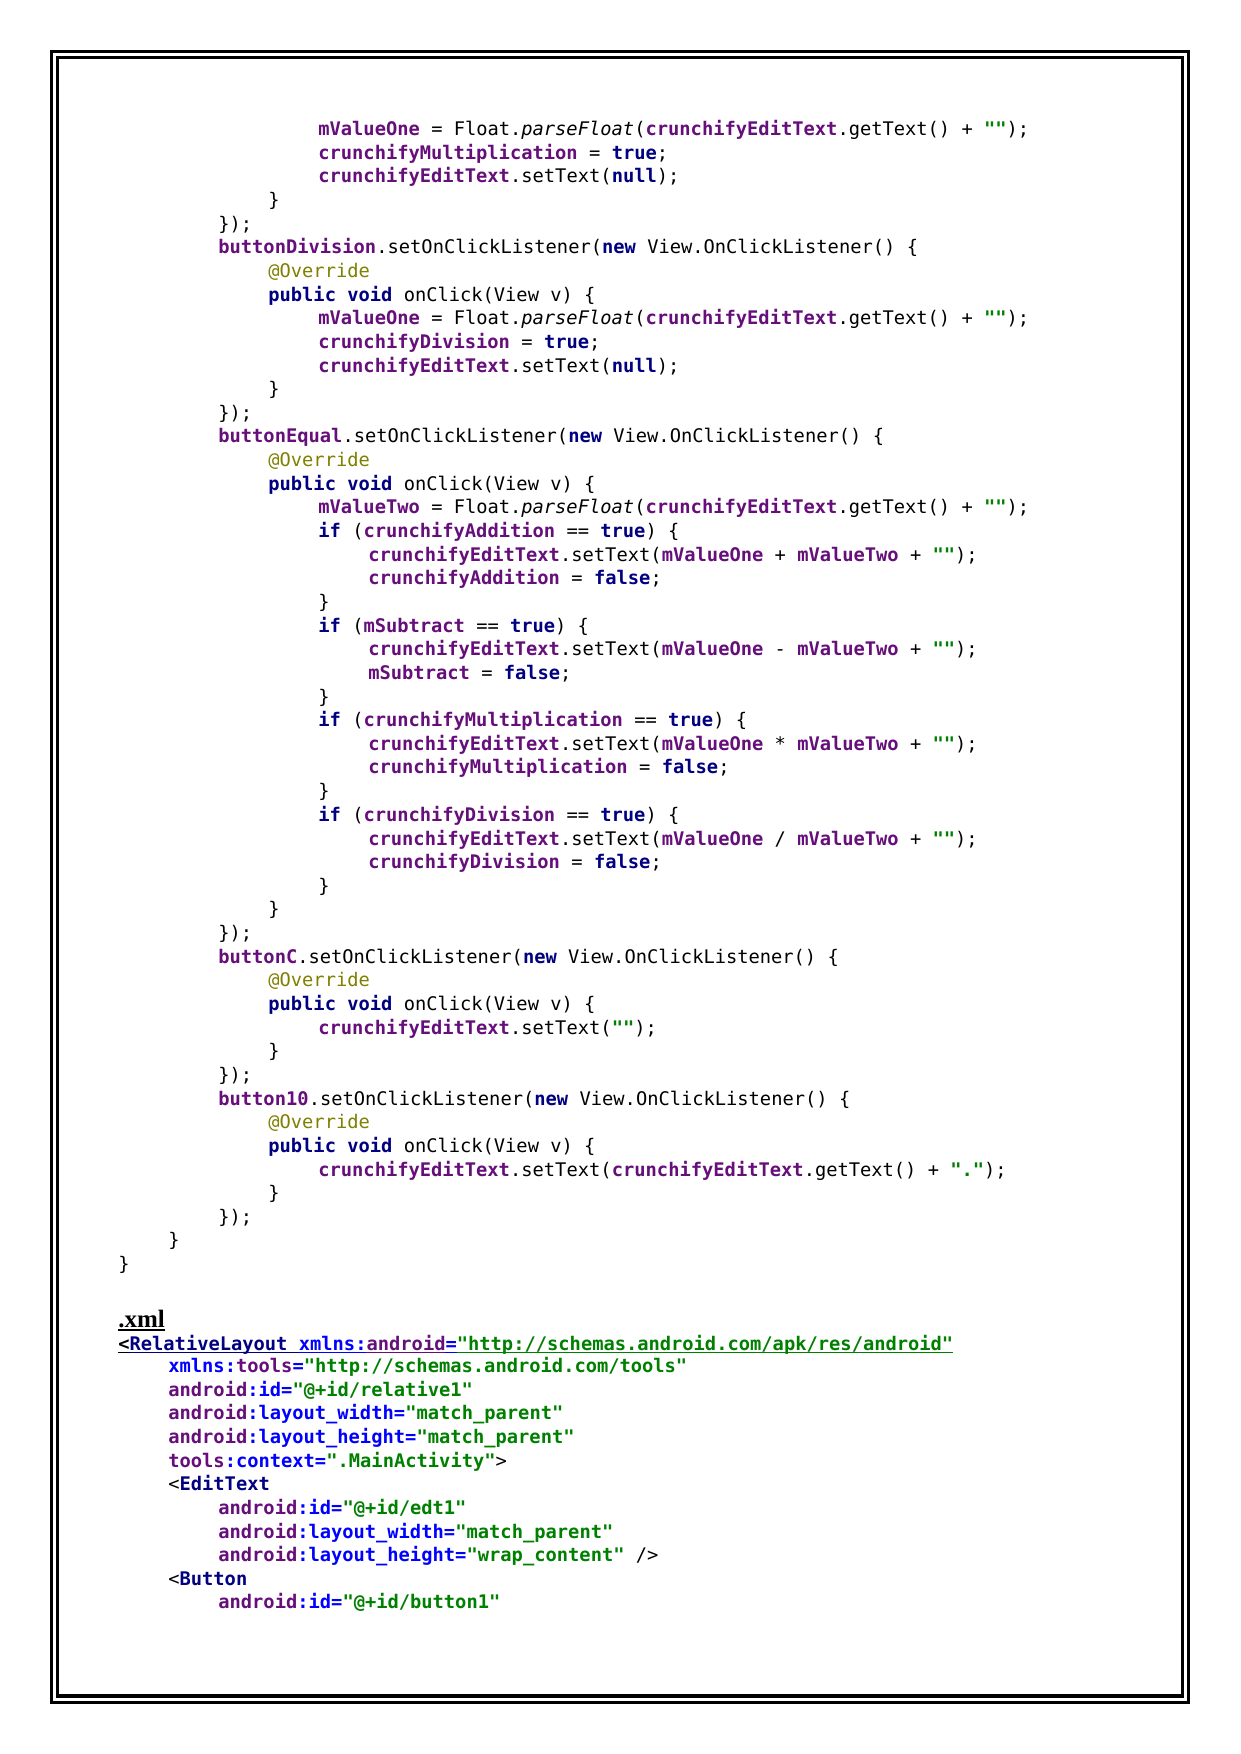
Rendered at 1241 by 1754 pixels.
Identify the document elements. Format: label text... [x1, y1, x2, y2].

text if (crunchifyAddition == true) { [118, 520, 1122, 544]
text } [118, 1040, 1122, 1064]
text } [118, 898, 1122, 922]
text android:layout_height="wrap_content" /> [118, 1544, 1122, 1568]
text @Override [118, 1111, 1122, 1135]
text crunchifyEditText.setText(""); [118, 1017, 1122, 1040]
text } [118, 378, 1122, 402]
text android:id="@+id/edt1" [118, 1497, 1122, 1521]
text android:id="@+id/relative1" [118, 1379, 1122, 1402]
text }); [118, 922, 1122, 946]
text if (mSubtract == true) { [118, 615, 1122, 638]
text @Override [118, 260, 1122, 284]
text button10.setOnClickListener(new View.OnClickListener() { [118, 1088, 1122, 1111]
text if (crunchifyDivision == true) { [118, 804, 1122, 827]
text tools:context=".MainActivity"> [118, 1450, 1122, 1473]
text public void onClick(View v) { [118, 993, 1122, 1017]
text if (crunchifyMultiplication == true) { [118, 709, 1122, 733]
text crunchifyEditText.setText(crunchifyEditText.getText() + "."); [118, 1158, 1122, 1182]
text .xml [118, 1304, 1122, 1333]
text } [118, 591, 1122, 615]
text mSubtract = false; [118, 662, 1122, 686]
text @Override [118, 969, 1122, 993]
text mValueOne = Float.parseFloat(crunchifyEditText.getText() + ""); [118, 307, 1122, 331]
text crunchifyMultiplication = true; [118, 142, 1122, 165]
text crunchifyEditText.setText(mValueOne / mValueTwo + ""); [118, 827, 1122, 851]
text android:layout_width="match_parent" [118, 1521, 1122, 1544]
text crunchifyDivision = false; [118, 851, 1122, 875]
text public void onClick(View v) { [118, 284, 1122, 307]
text xmlns:tools="http://schemas.android.com/tools" [118, 1355, 1122, 1379]
text <EditText [118, 1473, 1122, 1497]
text crunchifyEditText.setText(null); [118, 354, 1122, 378]
text buttonC.setOnClickListener(new View.OnClickListener() { [118, 946, 1122, 969]
text crunchifyAddition = false; [118, 567, 1122, 591]
text } [118, 686, 1122, 709]
text buttonDivision.setOnClickListener(new View.OnClickListener() { [118, 236, 1122, 260]
text } [118, 1182, 1122, 1206]
text } [118, 1229, 1122, 1253]
text public void onClick(View v) { [118, 473, 1122, 496]
text android:layout_height="match_parent" [118, 1426, 1122, 1450]
text @Override [118, 449, 1122, 473]
text <RelativeLayout xmlns:android="http://schemas.android.com/apk/res/android" [118, 1333, 1122, 1355]
text crunchifyEditText.setText(mValueOne + mValueTwo + ""); [118, 544, 1122, 567]
text crunchifyEditText.setText(mValueOne - mValueTwo + ""); [118, 638, 1122, 662]
text }); [118, 1064, 1122, 1088]
text crunchifyEditText.setText(null); [118, 165, 1122, 189]
text } [118, 1253, 1122, 1275]
text android:id="@+id/button1" [118, 1592, 1122, 1615]
text mValueOne = Float.parseFloat(crunchifyEditText.getText() + ""); [118, 118, 1122, 142]
text crunchifyDivision = true; [118, 331, 1122, 354]
text crunchifyEditText.setText(mValueOne * mValueTwo + ""); [118, 733, 1122, 757]
text }); [118, 402, 1122, 426]
text buttonEqual.setOnClickListener(new View.OnClickListener() { [118, 426, 1122, 449]
text android:layout_width="match_parent" [118, 1402, 1122, 1426]
text } [118, 780, 1122, 804]
text public void onClick(View v) { [118, 1135, 1122, 1158]
text }); [118, 1206, 1122, 1229]
text <Button [118, 1568, 1122, 1592]
text } [118, 875, 1122, 898]
text } [118, 189, 1122, 213]
text mValueTwo = Float.parseFloat(crunchifyEditText.getText() + ""); [118, 496, 1122, 520]
text }); [118, 213, 1122, 236]
text crunchifyMultiplication = false; [118, 757, 1122, 780]
